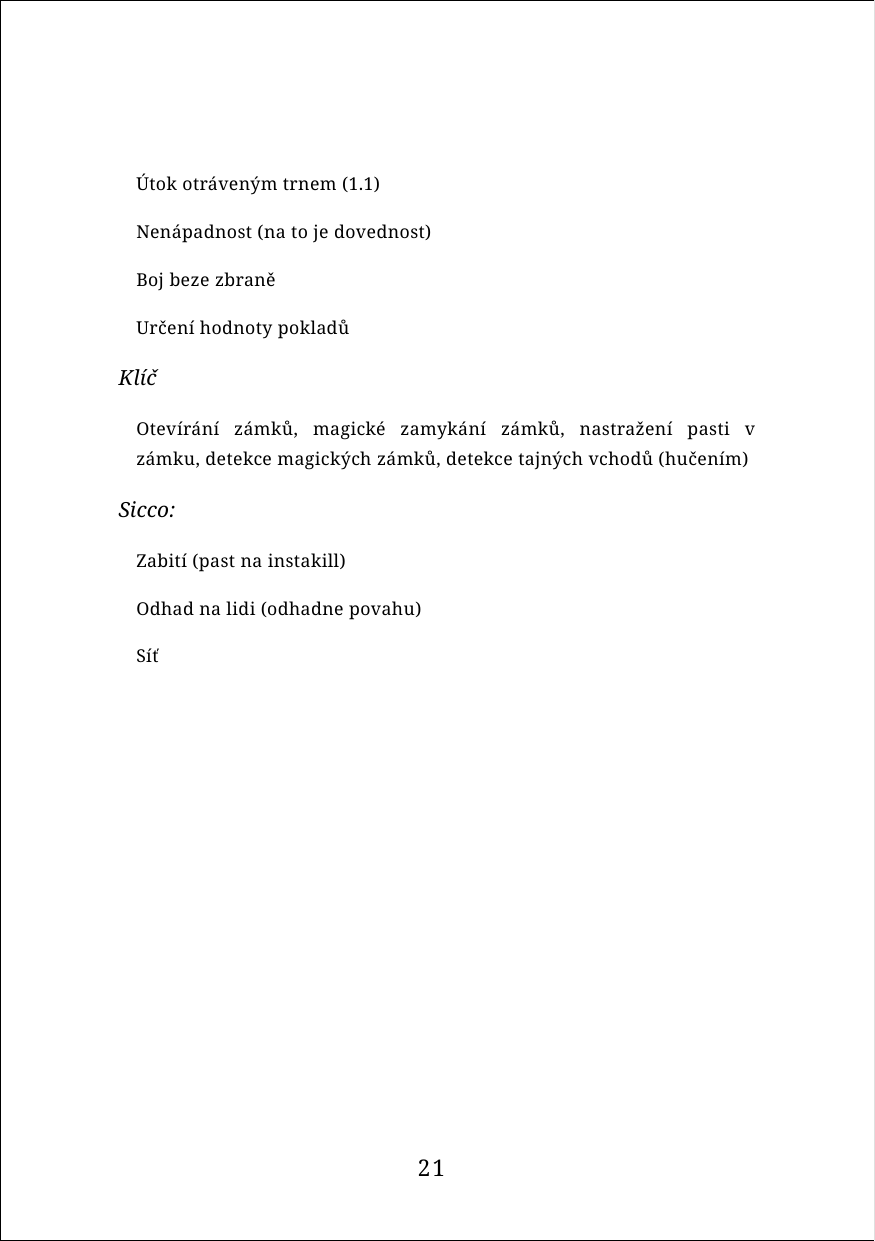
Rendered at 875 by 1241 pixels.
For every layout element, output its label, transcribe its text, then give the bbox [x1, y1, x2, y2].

text Zabití (past na instakill) [136, 548, 756, 572]
text Útok otráveným trnem (1.1) [136, 172, 756, 196]
text Otevírání zámků, magické zamykání zámků, nastražení pasti v zámku, detekce magických zámků, detekce tajných vchodů (hučením) [136, 417, 756, 471]
text Síť [136, 644, 756, 668]
text Boj beze zbraně [136, 268, 756, 292]
text Odhad na lidi (odhadne povahu) [136, 596, 756, 620]
text Určení hodnoty pokladů [136, 316, 756, 340]
text Klíč [118, 363, 756, 392]
text Sicco: [118, 495, 756, 523]
text Nenápadnost (na to je dovednost) [136, 220, 756, 244]
